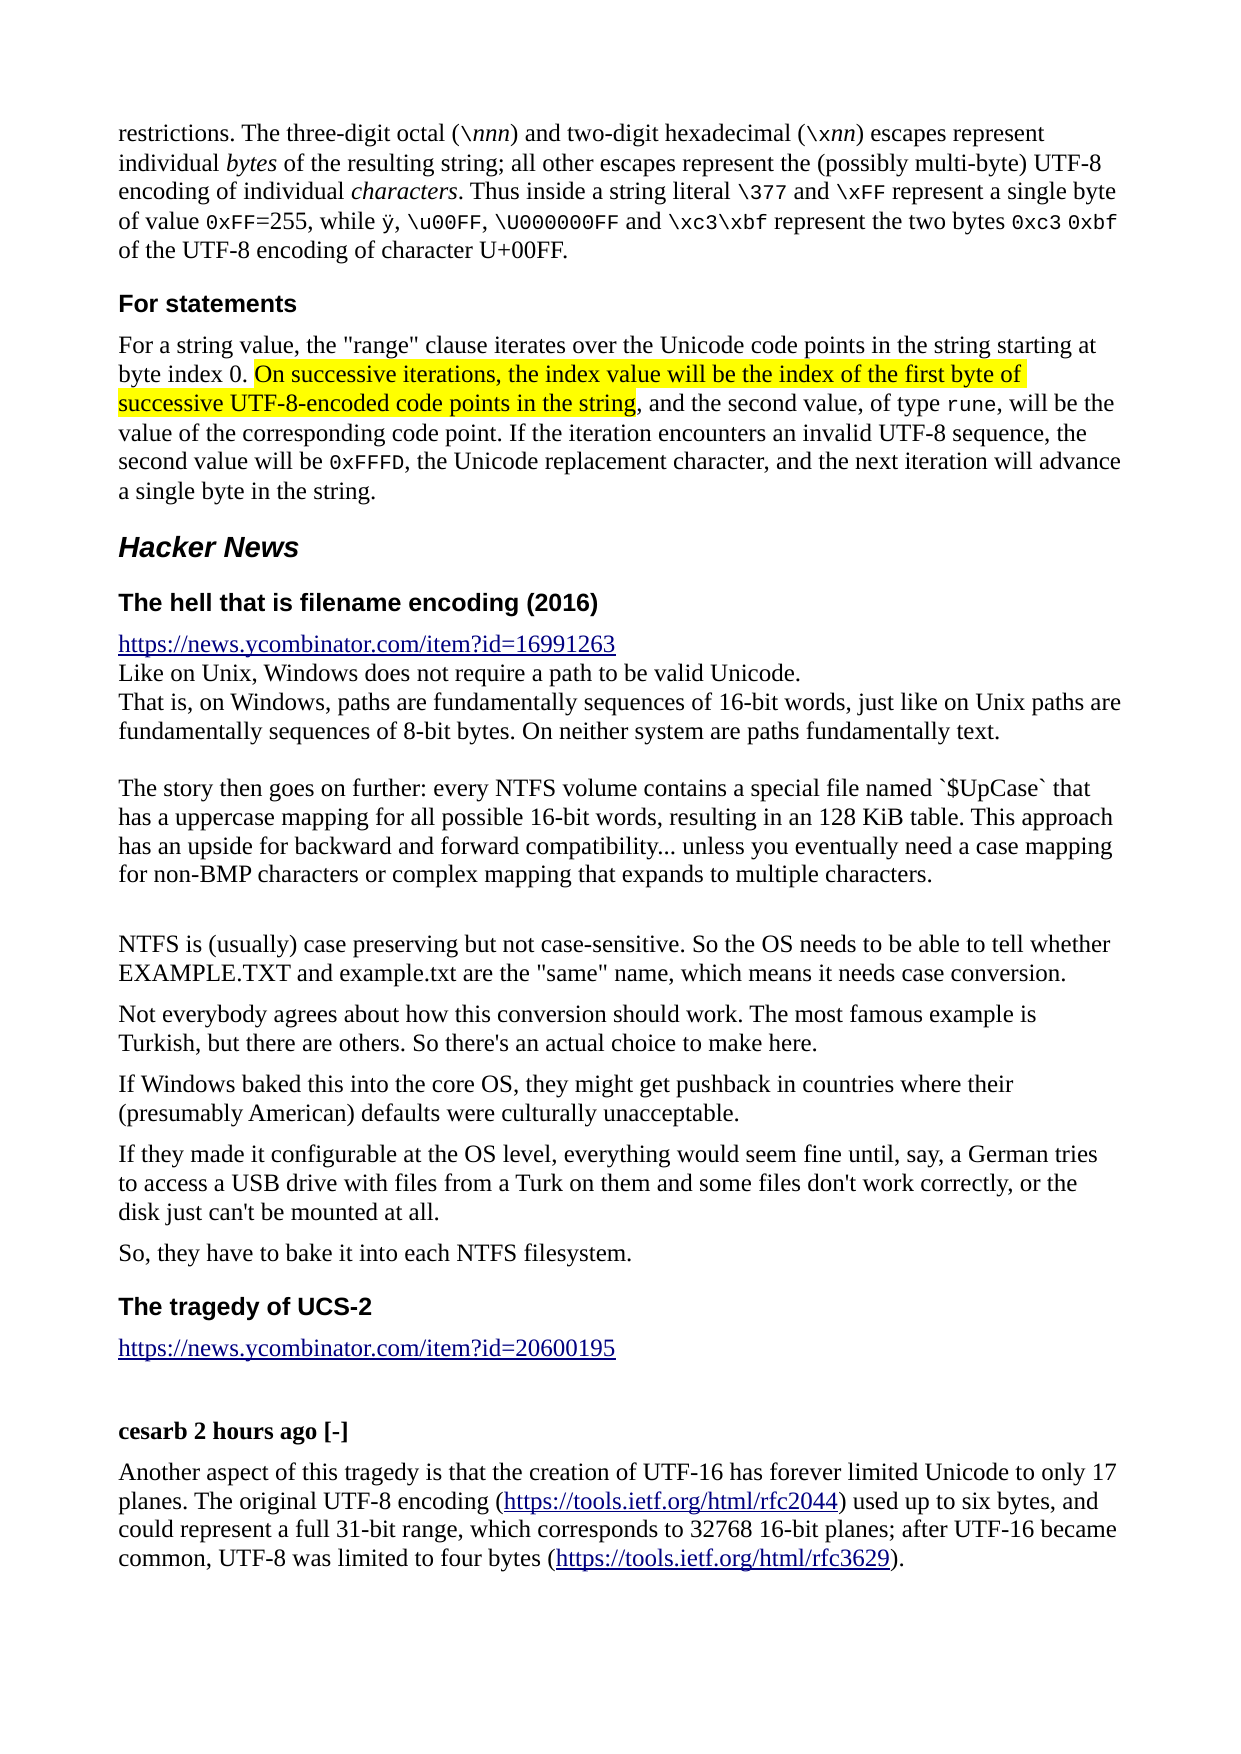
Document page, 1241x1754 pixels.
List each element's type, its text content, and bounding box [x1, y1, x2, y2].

text https://news.ycombinator.com/item?id=16991263 [118, 629, 1122, 658]
text cesarb 2 hours ago [-] [118, 1416, 1122, 1444]
subtitle The tragedy of UCS-2 [118, 1292, 1122, 1321]
subtitle For statements [118, 289, 1122, 318]
text So, they have to bake it into each NTFS filesystem. [118, 1238, 1122, 1267]
text For a string value, the "range" clause iterates over the Unicode code points in the string starting at byte index 0. On successive iterations, the index value will be the index of the first byte of successive UTF-8-encoded code points in the string, and the second value, of type rune, will be the value of the corresponding code point. If the iteration encounters an invalid UTF-8 sequence, the second value will be 0xFFFD, the Unicode replacement character, and the next iteration will advance a single byte in the string. [118, 331, 1122, 505]
text NTFS is (usually) case preserving but not case-sensitive. So the OS needs to be able to tell whether EXAMPLE.TXT and example.txt are the "same" name, which means it needs case conversion. [118, 929, 1122, 987]
text The story then goes on further: every NTFS volume contains a special file named `$UpCase` that has a uppercase mapping for all possible 16-bit words, resulting in an 128 KiB table. This approach has an upside for backward and forward compatibility... unless you eventually need a case mapping for non-BMP characters or complex mapping that expands to multiple characters. [118, 773, 1122, 888]
text Another aspect of this tragedy is that the creation of UTF-16 has forever limited Unicode to only 17 planes. The original UTF-8 encoding (https://tools.ietf.org/html/rfc2044) used up to six bytes, and could represent a full 31-bit range, which corresponds to 32768 16-bit planes; after UTF-16 became common, UTF-8 was limited to four bytes (https://tools.ietf.org/html/rfc3629). [118, 1457, 1122, 1572]
text If Windows baked this into the core OS, they might get pushback in countries where their (presumably American) defaults were culturally unacceptable. [118, 1069, 1122, 1127]
subtitle Hacker News [118, 530, 1122, 563]
text restrictions. The three-digit octal (\nnn) and two-digit hexadecimal (\xnn) escapes represent individual bytes of the resulting string; all other escapes represent the (possibly multi-byte) UTF-8 encoding of individual characters. Thus inside a string literal \377 and \xFF represent a single byte of value 0xFF=255, while ÿ, \u00FF, \U000000FF and \xc3\xbf represent the two bytes 0xc3 0xbf of the UTF-8 encoding of character U+00FF. [118, 118, 1122, 264]
text https://news.ycombinator.com/item?id=20600195 [118, 1333, 1122, 1362]
subtitle The hell that is filename encoding (2016) [118, 588, 1122, 617]
text If they made it configurable at the OS level, everything would seem fine until, say, a German tries to access a USB drive with files from a Turk on them and some files don't work correctly, or the disk just can't be mounted at all. [118, 1139, 1122, 1226]
text Like on Unix, Windows does not require a path to be valid Unicode. [118, 658, 1122, 687]
text Not everybody agrees about how this conversion should work. The most famous example is Turkish, but there are others. So there's an actual choice to make here. [118, 999, 1122, 1057]
text That is, on Windows, paths are fundamentally sequences of 16-bit words, just like on Unix paths are fundamentally sequences of 8-bit bytes. On neither system are paths fundamentally text. [118, 687, 1122, 744]
